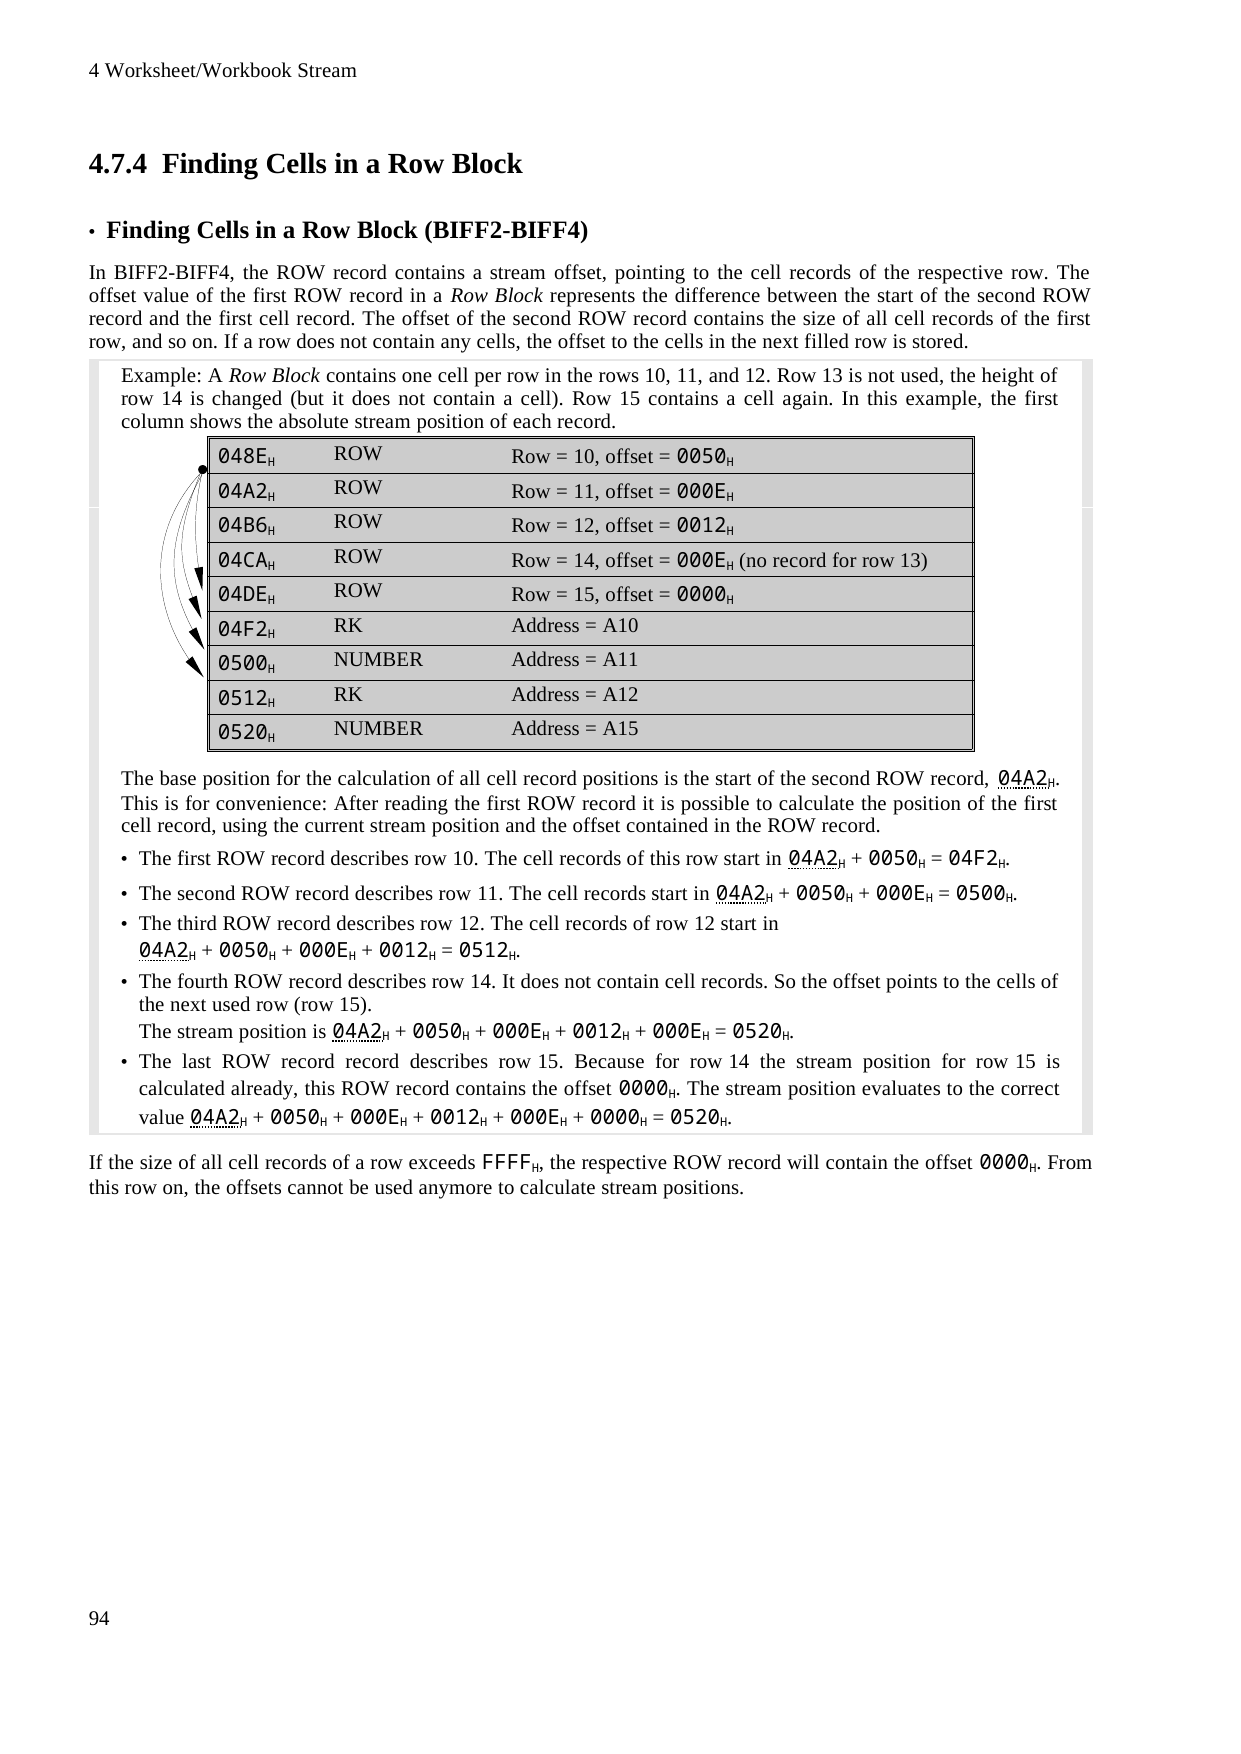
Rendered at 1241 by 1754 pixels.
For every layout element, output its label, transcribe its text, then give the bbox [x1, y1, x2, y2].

table_cell [1063, 751, 1082, 1133]
table_cell [118, 645, 207, 680]
table_cell [99, 508, 118, 542]
table_cell [187, 576, 207, 611]
table_cell [975, 508, 1063, 542]
table_cell RK [325, 681, 502, 714]
table_cell [1063, 645, 1082, 680]
text In BIFF2-BIFF4, the ROW record contains a stream offset, pointing to the cell records of the respective row. The offset value of the first ROW record in a Row Block represents the difference between the start of the second ROW record and the first cell record. The offset of the second ROW record contains the size of all cell records of the first row, and so on. If a row does not contain any cells, the offset to the cells in the next filled row is stored. [88, 261, 1093, 353]
table_header [1063, 361, 1082, 436]
table_cell [99, 645, 118, 680]
table_cell [161, 542, 175, 576]
list Finding Cells in a Row Block (BIFF2-BIFF4) [88, 216, 1093, 243]
table_cell [99, 751, 118, 1133]
table_cell [185, 611, 207, 645]
table_cell [118, 542, 163, 576]
table_cell [118, 473, 199, 507]
table_cell NUMBER [325, 715, 502, 749]
table_cell Row = 15, offset = 0000H [502, 577, 972, 611]
table_cell [118, 680, 207, 714]
table_cell [99, 611, 118, 645]
table_cell [118, 576, 165, 611]
table_cell Address = A15 [502, 715, 972, 749]
table_cell [189, 483, 199, 507]
table_cell ROW [325, 508, 502, 542]
table_cell ROW [325, 577, 502, 611]
table_cell Row = 14, offset = 000EH (no record for row 13) [502, 543, 972, 576]
table_cell [161, 576, 183, 611]
table_cell [197, 473, 207, 507]
table_cell [1063, 473, 1082, 507]
table_cell Row = 11, offset = 000EH [502, 474, 972, 507]
table_cell [118, 611, 179, 645]
table_cell [118, 714, 207, 751]
subtitle Finding Cells in a Row Block [88, 148, 1093, 180]
table_cell [975, 576, 1063, 611]
table_cell [182, 542, 198, 576]
table_cell Address = A11 [502, 646, 972, 680]
table_cell ROW [325, 543, 502, 576]
table_header [99, 361, 118, 436]
table_cell The base position for the calculation of all cell record positions is the start of the second ROW record, 04A2H. This is for convenience: After reading the first ROW record it is possible to calculate the position of the first cell record, using the current stream position and the offset contained in the ROW record. The first ROW record describes row 10. The cell records of this row start in 04A2H + 0050H = 04F2H. The second ROW record describes row 11. The cell records start in 04A2H + 0050H + 000EH = 0500H. The third ROW record describes row 12. The cell records of row 12 start in 04A2H + 0050H + 000EH + 0012H = 0512H. The fourth ROW record describes row 14. It does not contain cell records. So the offset points to the cells of the next used row (row 15). The stream position is 04A2H + 0050H + 000EH + 0012H + 000EH = 0520H. The last ROW record record describes row 15. Because for row 14 the stream position for row 15 is calculated already, this ROW record contains the offset 0000H. The stream position evaluates to the correct value 04A2H + 0050H + 000EH + 0012H + 000EH + 0000H = 0520H. [118, 751, 1063, 1133]
table_cell [99, 542, 118, 576]
table_cell [118, 436, 207, 473]
table_cell [975, 714, 1063, 751]
table_cell Row = 12, offset = 0012H [502, 508, 972, 542]
table_cell 048EH [210, 439, 325, 473]
table_cell Row = 10, offset = 0050H [502, 439, 972, 473]
table_cell 0500H [210, 646, 325, 680]
table_cell [99, 473, 118, 507]
table_cell [1063, 714, 1082, 751]
table_cell 0520H [210, 715, 325, 749]
table_cell [1063, 542, 1082, 576]
table_cell [975, 645, 1063, 680]
table_cell [1063, 680, 1082, 714]
table_cell [975, 473, 1063, 507]
table_cell [164, 508, 185, 542]
table_cell [99, 436, 118, 473]
table_cell Address = A10 [502, 612, 972, 645]
table_cell 04A2H [210, 474, 325, 507]
table_cell 04B6H [210, 508, 325, 542]
table_cell 0512H [210, 681, 325, 714]
table_cell ROW [325, 439, 502, 473]
table_cell [183, 508, 196, 542]
table_cell ROW [325, 474, 502, 507]
table_cell [1063, 436, 1082, 473]
table_cell [175, 576, 195, 611]
table_cell 04CAH [210, 543, 325, 576]
table_cell NUMBER [325, 646, 502, 680]
table_cell [1063, 508, 1082, 542]
table_cell 04DEH [210, 577, 325, 611]
table_cell [167, 611, 199, 645]
table_cell [975, 542, 1063, 576]
table_cell [99, 576, 118, 611]
table_cell [177, 479, 197, 507]
table_cell [975, 680, 1063, 714]
table_cell 04F2H [210, 612, 325, 645]
table_cell Address = A12 [502, 681, 972, 714]
table_header Example: A Row Block contains one cell per row in the rows 10, 11, and 12. Row 13 is not used, the height of row 14 is changed (but it does not contain a cell). Row 15 contains a cell again. In this example, the first column shows the absolute stream position of each record. [118, 361, 1063, 436]
table_cell [1063, 576, 1082, 611]
table_cell [196, 508, 207, 542]
table_cell [99, 680, 118, 714]
text If the size of all cell records of a row exceeds FFFFH, the respective ROW record will contain the offset 0000H. From this row on, the offsets cannot be used anymore to calculate stream positions. [88, 1147, 1093, 1199]
table_cell [975, 436, 1063, 473]
table_cell [99, 714, 118, 751]
table_cell [175, 542, 185, 576]
table_cell [197, 542, 207, 576]
table_cell [1063, 611, 1082, 645]
table_cell [177, 509, 187, 542]
table_cell [975, 611, 1063, 645]
table_cell RK [325, 612, 502, 645]
table_cell [118, 508, 175, 542]
